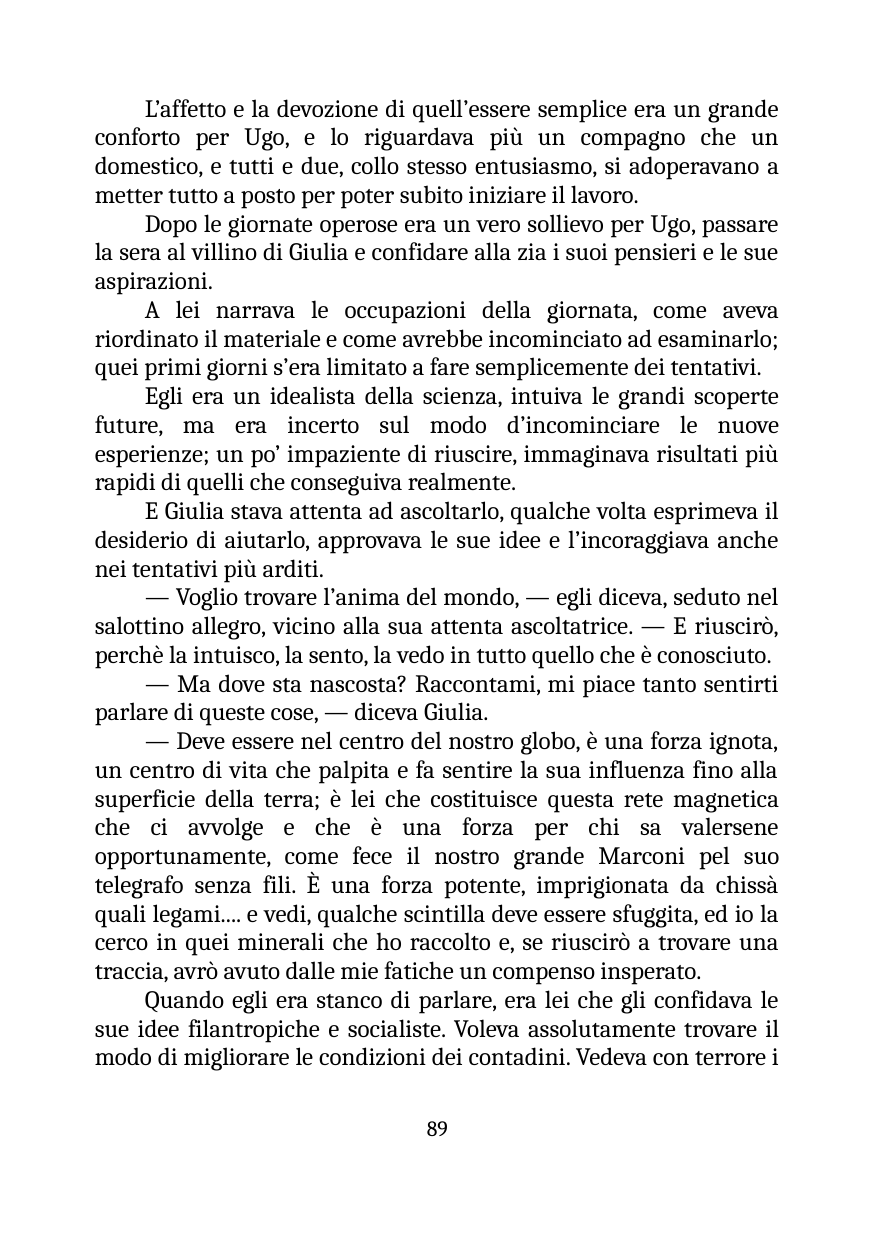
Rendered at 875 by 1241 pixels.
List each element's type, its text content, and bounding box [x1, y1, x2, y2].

text E Giulia stava attenta ad ascoltarlo, qualche volta esprimeva il desiderio di aiutarlo, approvava le sue idee e l’incoraggiava anche nei tentativi più arditi. [94, 497, 779, 583]
text Egli era un idealista della scienza, intuiva le grandi scoperte future, ma era incerto sul modo d’incominciare le nuove esperienze; un po’ impaziente di riuscire, immaginava risultati più rapidi di quelli che conseguiva realmente. [94, 382, 779, 497]
text — Deve essere nel centro del nostro globo, è una forza ignota, un centro di vita che palpita e fa sentire la sua influenza fino alla superficie della terra; è lei che costituisce questa rete magnetica che ci avvolge e che è una forza per chi sa valersene opportunamente, come fece il nostro grande Marconi pel suo telegrafo senza fili. È una forza potente, imprigionata da chissà quali legami.... e vedi, qualche scintilla deve essere sfuggita, ed io la cerco in quei minerali che ho raccolto e, se riuscirò a trovare una traccia, avrò avuto dalle mie fatiche un compenso insperato. [94, 727, 779, 986]
text L’affetto e la devozione di quell’essere semplice era un grande conforto per Ugo, e lo riguardava più un compagno che un domestico, e tutti e due, collo stesso entusiasmo, si adoperavano a metter tutto a posto per poter subito iniziare il lavoro. [94, 94, 779, 209]
text A lei narrava le occupazioni della giornata, come aveva riordinato il materiale e come avrebbe incominciato ad esaminarlo; quei primi giorni s’era limitato a fare semplicemente dei tentativi. [94, 296, 779, 382]
text Quando egli era stanco di parlare, era lei che gli confidava le sue idee filantropiche e socialiste. Voleva assolutamente trovare il modo di migliorare le condizioni dei contadini. Vedeva con terrore i [94, 986, 779, 1072]
text Dopo le giornate operose era un vero sollievo per Ugo, passare la sera al villino di Giulia e confidare alla zia i suoi pensieri e le sue aspirazioni. [94, 209, 779, 296]
text — Voglio trovare l’anima del mondo, — egli diceva, seduto nel salottino allegro, vicino alla sua attenta ascoltatrice. — E riuscirò, perchè la intuisco, la sento, la vedo in tutto quello che è conosciuto. [94, 583, 779, 669]
text — Ma dove sta nascosta? Raccontami, mi piace tanto sentirti parlare di queste cose, — diceva Giulia. [94, 669, 779, 727]
